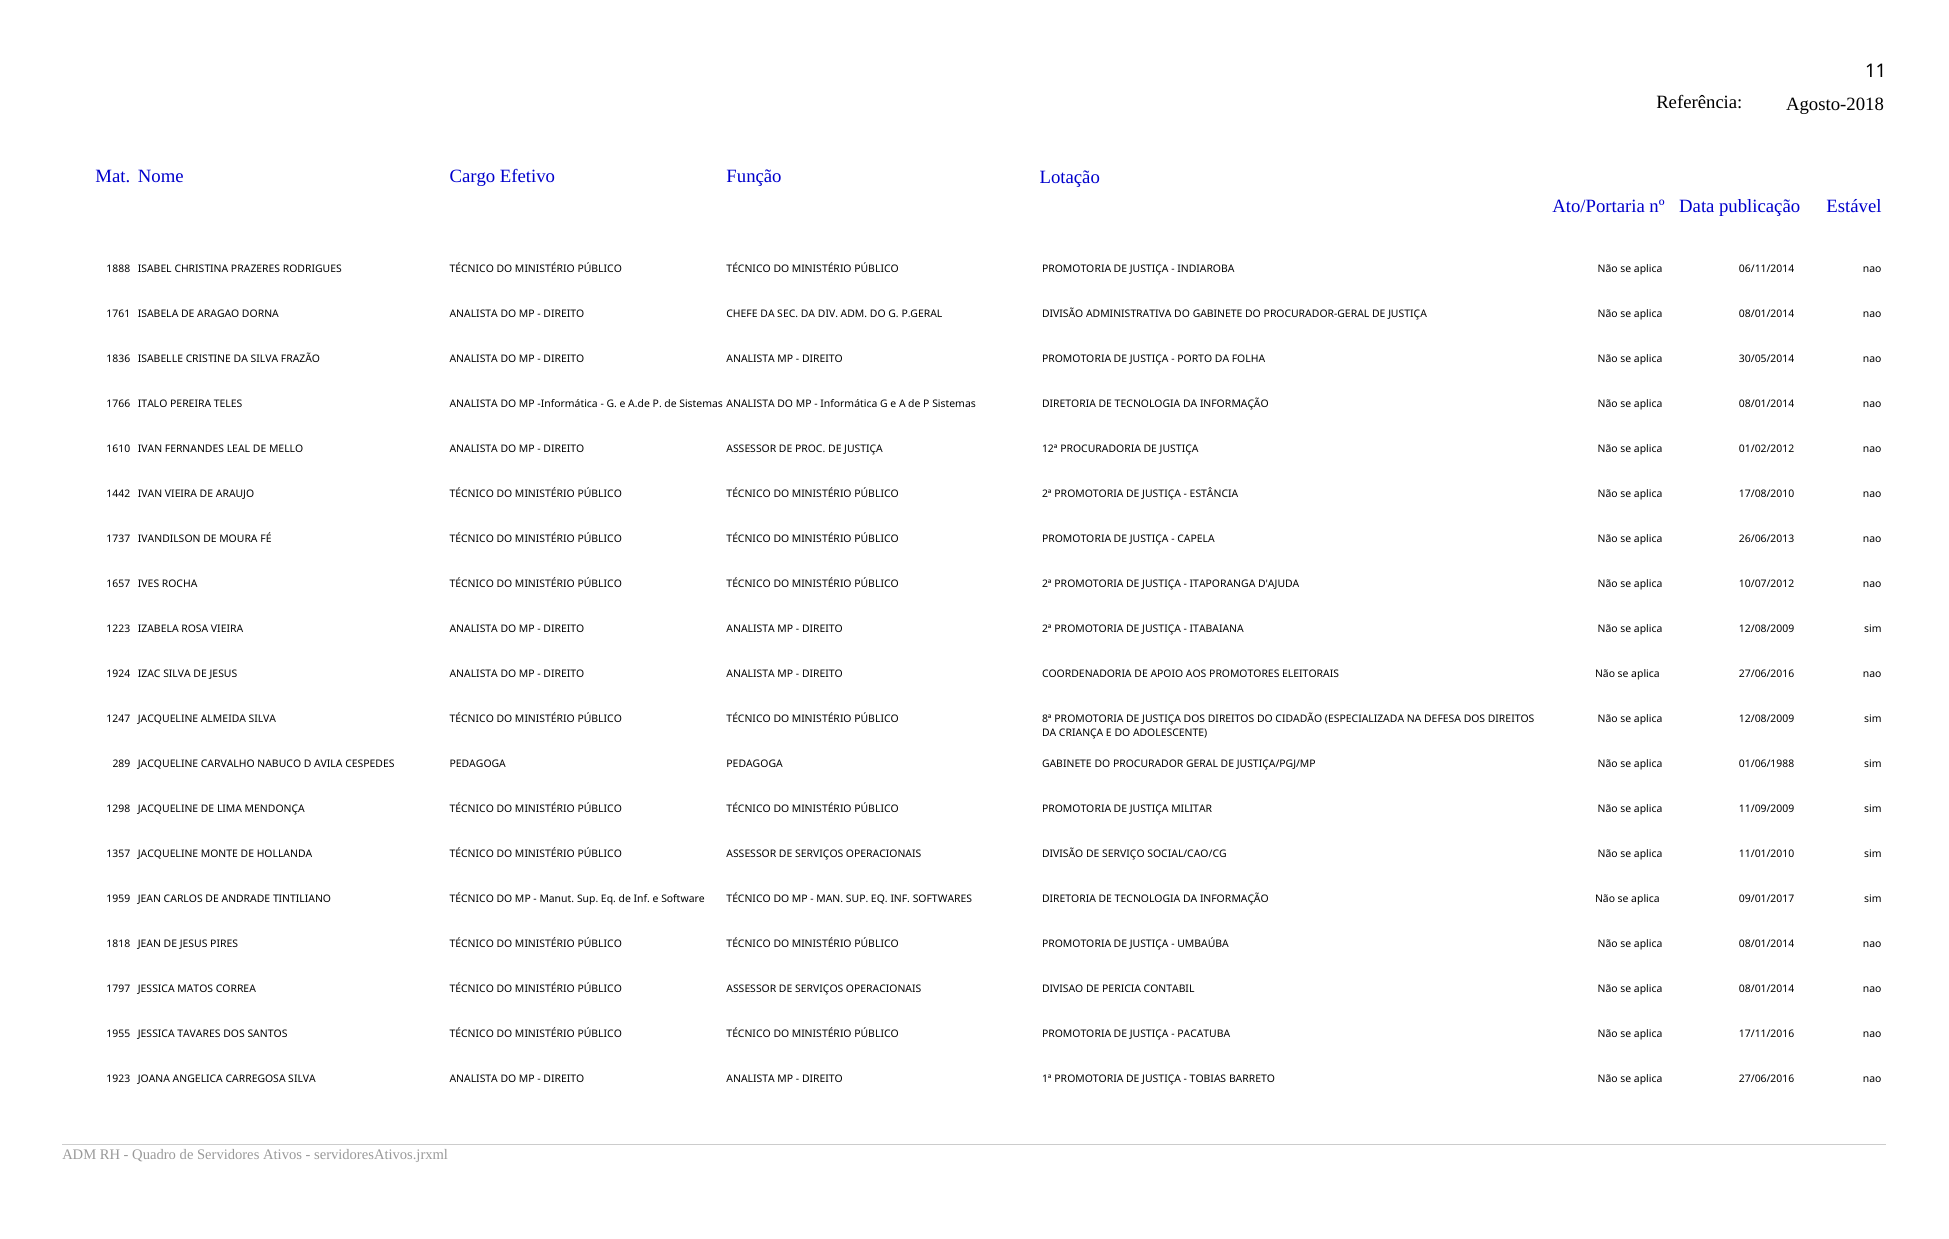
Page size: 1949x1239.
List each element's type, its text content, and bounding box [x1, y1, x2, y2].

table_cell [130, 486, 138, 531]
table_cell [1881, 351, 1948, 396]
table_cell [0, 891, 68, 936]
table_cell 12/08/2009 [1662, 711, 1794, 756]
table_cell 1818 [68, 936, 130, 981]
table_cell [1881, 531, 1948, 576]
table_cell [203, 196, 449, 225]
table_cell [130, 756, 138, 801]
table_cell [443, 936, 449, 981]
table_cell [443, 801, 449, 846]
table_cell 1737 [68, 531, 130, 576]
table_cell Não se aplica [1547, 621, 1662, 666]
table_cell 17/11/2016 [1662, 1026, 1794, 1071]
table_cell JACQUELINE DE LIMA MENDONÇA [138, 801, 443, 846]
table_cell Lotação [1039, 166, 1196, 196]
table_cell [1030, 711, 1042, 756]
table_cell 26/06/2013 [1662, 531, 1794, 576]
table_cell ISABELA DE ARAGAO DORNA [138, 306, 443, 351]
table_cell [0, 981, 68, 1026]
table_cell ANALISTA MP - DIREITO [726, 351, 1030, 396]
table_cell [1538, 351, 1547, 396]
table_cell 08/01/2014 [1662, 396, 1794, 441]
table_cell [1881, 936, 1948, 981]
table_cell [0, 93, 1656, 121]
table_cell [0, 253, 1948, 261]
table_cell [130, 396, 138, 441]
table_cell [1538, 801, 1547, 846]
table_cell TÉCNICO DO MINISTÉRIO PÚBLICO [449, 711, 723, 756]
table_header Mat. [68, 165, 130, 195]
table_cell nao [1803, 666, 1881, 711]
table_cell [0, 1026, 68, 1071]
table_cell 1610 [68, 441, 130, 486]
table_cell [0, 621, 68, 666]
table_cell [1030, 531, 1042, 576]
table_cell [443, 891, 449, 936]
table_cell [0, 756, 68, 801]
table_cell 11 [1731, 57, 1886, 84]
table_cell [0, 1144, 62, 1168]
table_cell [1881, 846, 1948, 891]
table_cell Não se aplica [1547, 1071, 1662, 1116]
table_cell TÉCNICO DO MINISTÉRIO PÚBLICO [449, 846, 723, 891]
table_cell [443, 981, 449, 1026]
table_cell TÉCNICO DO MINISTÉRIO PÚBLICO [449, 576, 723, 621]
table_cell TÉCNICO DO MINISTÉRIO PÚBLICO [449, 1026, 723, 1071]
table_cell TÉCNICO DO MINISTÉRIO PÚBLICO [726, 711, 1030, 756]
table_cell nao [1803, 936, 1881, 981]
table_cell TÉCNICO DO MINISTÉRIO PÚBLICO [449, 936, 723, 981]
table_cell IVANDILSON DE MOURA FÉ [138, 531, 443, 576]
table_cell [1030, 891, 1042, 936]
table_cell 27/06/2016 [1662, 1071, 1794, 1116]
table_cell [1794, 666, 1803, 711]
table_cell Não se aplica [1547, 981, 1662, 1026]
table_cell [1538, 936, 1547, 981]
table_cell [1884, 93, 1948, 121]
table_cell 06/11/2014 [1662, 261, 1794, 306]
table_cell [130, 936, 138, 981]
table_cell [130, 196, 138, 225]
table_cell nao [1803, 261, 1881, 306]
table_cell [1881, 261, 1948, 306]
table_cell [203, 166, 449, 195]
table_cell [1881, 1071, 1948, 1116]
table_cell [0, 441, 68, 486]
table_cell [726, 195, 803, 225]
table_cell [443, 621, 449, 666]
table_cell [0, 846, 68, 891]
table_cell [1794, 936, 1803, 981]
table_cell [0, 936, 68, 981]
table_cell Não se aplica [1547, 306, 1662, 351]
table_cell [1794, 1026, 1803, 1071]
table_cell [1030, 621, 1042, 666]
table_cell 289 [68, 756, 130, 801]
table_cell TÉCNICO DO MINISTÉRIO PÚBLICO [726, 486, 1030, 531]
table_cell JOANA ANGELICA CARREGOSA SILVA [138, 1071, 443, 1116]
table_cell [1030, 846, 1042, 891]
table_cell 17/08/2010 [1662, 486, 1794, 531]
table_header Função [726, 165, 803, 195]
table_cell 1797 [68, 981, 130, 1026]
table_cell JEAN CARLOS DE ANDRADE TINTILIANO [138, 891, 443, 936]
table_cell ANALISTA DO MP - DIREITO [449, 621, 723, 666]
table_cell Não se aplica [1547, 531, 1662, 576]
table_cell Não se aplica [1547, 351, 1662, 396]
table_cell DIRETORIA DE TECNOLOGIA DA INFORMAÇÃO [1042, 396, 1538, 441]
table_cell Não se aplica [1547, 891, 1662, 936]
table_cell 2ª PROMOTORIA DE JUSTIÇA - ITAPORANGA D'AJUDA [1042, 576, 1538, 621]
table_cell TÉCNICO DO MINISTÉRIO PÚBLICO [726, 801, 1030, 846]
table_cell [1538, 441, 1547, 486]
table_cell Agosto-2018 [1756, 93, 1884, 121]
table_cell 09/01/2017 [1662, 891, 1794, 936]
table_cell 1247 [68, 711, 130, 756]
table_cell [443, 711, 449, 756]
table_cell [138, 195, 203, 225]
table_cell IZAC SILVA DE JESUS [138, 666, 443, 711]
table_cell sim [1803, 891, 1881, 936]
table_cell [1881, 981, 1948, 1026]
table_cell [1030, 981, 1042, 1026]
table_cell [130, 711, 138, 756]
table_cell [1881, 196, 1948, 225]
table_cell [0, 801, 68, 846]
table_header Nome [138, 165, 203, 195]
table_cell 1298 [68, 801, 130, 846]
table_cell IZABELA ROSA VIEIRA [138, 621, 443, 666]
table_cell [1794, 891, 1803, 936]
table_cell [130, 621, 138, 666]
table_cell CHEFE DA SEC. DA DIV. ADM. DO G. P.GERAL [726, 306, 1030, 351]
table_cell [0, 1071, 68, 1116]
table_cell [1794, 306, 1803, 351]
table_cell JEAN DE JESUS PIRES [138, 936, 443, 981]
table_cell 1357 [68, 846, 130, 891]
table_cell TÉCNICO DO MINISTÉRIO PÚBLICO [449, 981, 723, 1026]
table_cell Não se aplica [1547, 261, 1662, 306]
table_cell [130, 351, 138, 396]
table_cell Não se aplica [1547, 936, 1662, 981]
table_cell [0, 57, 1731, 84]
table_cell [0, 351, 68, 396]
table_header Cargo Efetivo [449, 165, 684, 195]
table_cell TÉCNICO DO MP - Manut. Sup. Eq. de Inf. e Software [449, 891, 723, 936]
table_cell [1030, 441, 1042, 486]
table_cell PEDAGOGA [726, 756, 1030, 801]
table_cell 1924 [68, 666, 130, 711]
table_cell [0, 244, 1948, 253]
table_cell [0, 486, 68, 531]
table_cell 11/01/2010 [1662, 846, 1794, 891]
table_cell ISABEL CHRISTINA PRAZERES RODRIGUES [138, 261, 443, 306]
table_cell [803, 166, 1039, 195]
table_cell [1881, 486, 1948, 531]
table_cell [1794, 576, 1803, 621]
table_cell [449, 195, 684, 225]
table_cell [1881, 666, 1948, 711]
table_cell 08/01/2014 [1662, 981, 1794, 1026]
table_cell [443, 486, 449, 531]
table_cell Não se aplica [1547, 711, 1662, 756]
table_cell [1538, 576, 1547, 621]
table_cell ANALISTA DO MP - Informática G e A de P Sistemas [726, 396, 1030, 441]
table_cell [1196, 196, 1529, 225]
table_cell ASSESSOR DE SERVIÇOS OPERACIONAIS [726, 981, 1030, 1026]
table_cell [443, 531, 449, 576]
table_cell [1030, 1071, 1042, 1116]
table_cell [1030, 1026, 1042, 1071]
table_cell [1538, 621, 1547, 666]
table_cell [1881, 576, 1948, 621]
table_header [1803, 165, 1881, 195]
table_cell [1881, 756, 1948, 801]
table_cell Referência: [1656, 91, 1754, 123]
table_cell [1794, 531, 1803, 576]
table_cell ANALISTA DO MP - DIREITO [449, 441, 723, 486]
table_cell [443, 441, 449, 486]
table_cell nao [1803, 486, 1881, 531]
table_cell IVAN FERNANDES LEAL DE MELLO [138, 441, 443, 486]
table_cell [1881, 166, 1948, 195]
table_cell [0, 666, 68, 711]
table_cell 8ª PROMOTORIA DE JUSTIÇA DOS DIREITOS DO CIDADÃO (ESPECIALIZADA NA DEFESA DOS DIREITOS DA CRIANÇA E DO ADOLESCENTE) [1042, 711, 1538, 756]
table_cell [1538, 756, 1547, 801]
table_cell TÉCNICO DO MP - MAN. SUP. EQ. INF. SOFTWARES [726, 891, 1030, 936]
table_cell [1538, 666, 1547, 711]
table_cell [0, 123, 1948, 163]
table_cell sim [1803, 711, 1881, 756]
table_cell [1030, 351, 1042, 396]
table_cell nao [1803, 576, 1881, 621]
table_cell [684, 196, 726, 225]
table_cell sim [1803, 621, 1881, 666]
table_cell ANALISTA DO MP - DIREITO [449, 1071, 723, 1116]
table_cell [1881, 396, 1948, 441]
table_cell [1030, 396, 1042, 441]
table_cell 1657 [68, 576, 130, 621]
table_cell [130, 166, 138, 195]
table_cell PROMOTORIA DE JUSTIÇA - PACATUBA [1042, 1026, 1538, 1071]
table_cell [0, 1116, 1948, 1144]
table_cell [68, 195, 130, 225]
table_cell JACQUELINE MONTE DE HOLLANDA [138, 846, 443, 891]
table_cell [1886, 57, 1948, 84]
table_cell 08/01/2014 [1662, 936, 1794, 981]
table_cell JACQUELINE CARVALHO NABUCO D AVILA CESPEDES [138, 756, 443, 801]
table_cell [130, 1026, 138, 1071]
table_cell ASSESSOR DE SERVIÇOS OPERACIONAIS [726, 846, 1030, 891]
table_cell [0, 85, 1948, 91]
table_cell TÉCNICO DO MINISTÉRIO PÚBLICO [726, 936, 1030, 981]
table_cell Não se aplica [1547, 441, 1662, 486]
table_cell [1794, 486, 1803, 531]
table_cell ANALISTA DO MP - DIREITO [449, 351, 723, 396]
table_cell [130, 846, 138, 891]
table_cell [684, 166, 726, 195]
table_cell [1030, 801, 1042, 846]
table_cell [1538, 306, 1547, 351]
table_cell [1538, 261, 1547, 306]
table_cell [1538, 846, 1547, 891]
table_cell 1223 [68, 621, 130, 666]
table_cell 1923 [68, 1071, 130, 1116]
table_cell [130, 441, 138, 486]
table_cell 08/01/2014 [1662, 306, 1794, 351]
table_cell 1442 [68, 486, 130, 531]
table_cell Data publicação [1665, 195, 1800, 225]
table_cell [1794, 756, 1803, 801]
table_cell [1794, 981, 1803, 1026]
table_cell [443, 261, 449, 306]
table_cell sim [1803, 801, 1881, 846]
table_cell PROMOTORIA DE JUSTIÇA - CAPELA [1042, 531, 1538, 576]
table_header [1665, 165, 1800, 195]
table_cell sim [1803, 846, 1881, 891]
table_cell TÉCNICO DO MINISTÉRIO PÚBLICO [726, 261, 1030, 306]
table_cell [1039, 196, 1196, 225]
table_cell nao [1803, 306, 1881, 351]
table_cell 1959 [68, 891, 130, 936]
table_cell GABINETE DO PROCURADOR GERAL DE JUSTIÇA/PGJ/MP [1042, 756, 1538, 801]
table_cell 10/07/2012 [1662, 576, 1794, 621]
table_cell ADM RH - Quadro de Servidores Ativos - servidoresAtivos.jrxml [62, 1145, 1886, 1168]
table_cell Não se aplica [1547, 846, 1662, 891]
table_cell [130, 576, 138, 621]
table_cell ANALISTA DO MP - DIREITO [449, 666, 723, 711]
table_cell [0, 225, 1948, 244]
table_cell Não se aplica [1547, 801, 1662, 846]
table_header [0, 0, 1948, 57]
table_cell [1886, 1144, 1948, 1168]
table_cell JACQUELINE ALMEIDA SILVA [138, 711, 443, 756]
table_cell ITALO PEREIRA TELES [138, 396, 443, 441]
table_cell Não se aplica [1547, 1026, 1662, 1071]
table_cell [443, 846, 449, 891]
table_cell [1881, 441, 1948, 486]
table_cell [130, 306, 138, 351]
table_cell [1794, 261, 1803, 306]
table_cell [1881, 1026, 1948, 1071]
table_cell [443, 1071, 449, 1116]
table_cell [1196, 166, 1529, 195]
table_cell TÉCNICO DO MINISTÉRIO PÚBLICO [449, 531, 723, 576]
table_cell [1881, 621, 1948, 666]
table_cell [0, 576, 68, 621]
table_cell nao [1803, 1026, 1881, 1071]
table_cell PROMOTORIA DE JUSTIÇA - PORTO DA FOLHA [1042, 351, 1538, 396]
table_cell Não se aplica [1547, 756, 1662, 801]
table_cell [0, 531, 68, 576]
table_header [1529, 165, 1664, 195]
table_cell [0, 396, 68, 441]
table_cell [1030, 936, 1042, 981]
table_cell [130, 261, 138, 306]
table_cell [1794, 351, 1803, 396]
table_cell [1030, 306, 1042, 351]
table_cell [130, 801, 138, 846]
table_cell 1888 [68, 261, 130, 306]
table_cell ANALISTA MP - DIREITO [726, 621, 1030, 666]
table_cell [1030, 666, 1042, 711]
table_cell ANALISTA MP - DIREITO [726, 1071, 1030, 1116]
table_cell ANALISTA DO MP - DIREITO [449, 306, 723, 351]
table_cell 30/05/2014 [1662, 351, 1794, 396]
table_cell [0, 166, 68, 195]
table_cell PROMOTORIA DE JUSTIÇA - INDIAROBA [1042, 261, 1538, 306]
table_cell TÉCNICO DO MINISTÉRIO PÚBLICO [449, 261, 723, 306]
table_cell [1881, 891, 1948, 936]
table_cell [443, 351, 449, 396]
table_cell [0, 711, 68, 756]
table_cell 01/02/2012 [1662, 441, 1794, 486]
table_cell [1030, 261, 1042, 306]
table_cell TÉCNICO DO MINISTÉRIO PÚBLICO [726, 576, 1030, 621]
table_cell ANALISTA MP - DIREITO [726, 666, 1030, 711]
table_cell [1794, 711, 1803, 756]
table_cell [443, 1026, 449, 1071]
table_cell JESSICA TAVARES DOS SANTOS [138, 1026, 443, 1071]
table_cell [1538, 396, 1547, 441]
table_cell COORDENADORIA DE APOIO AOS PROMOTORES ELEITORAIS [1042, 666, 1538, 711]
table_cell TÉCNICO DO MINISTÉRIO PÚBLICO [726, 1026, 1030, 1071]
table_cell [1538, 1026, 1547, 1071]
table_cell [443, 666, 449, 711]
table_cell 01/06/1988 [1662, 756, 1794, 801]
table_cell [1794, 846, 1803, 891]
table_cell Ato/Portaria nº [1529, 195, 1664, 225]
table_cell DIVISÃO ADMINISTRATIVA DO GABINETE DO PROCURADOR-GERAL DE JUSTIÇA [1042, 306, 1538, 351]
table_cell 1761 [68, 306, 130, 351]
table_cell Não se aplica [1547, 666, 1662, 711]
table_cell [130, 1071, 138, 1116]
table_cell [1538, 981, 1547, 1026]
table_cell [1881, 711, 1948, 756]
table_cell TÉCNICO DO MINISTÉRIO PÚBLICO [449, 486, 723, 531]
table_cell Estável [1803, 195, 1881, 225]
table_cell [1794, 396, 1803, 441]
table_cell nao [1803, 1071, 1881, 1116]
table_cell [443, 756, 449, 801]
table_cell [1538, 1071, 1547, 1116]
table_cell nao [1803, 981, 1881, 1026]
table_cell 1ª PROMOTORIA DE JUSTIÇA - TOBIAS BARRETO [1042, 1071, 1538, 1116]
table_cell [1030, 576, 1042, 621]
table_cell PEDAGOGA [449, 756, 723, 801]
table_cell DIVISÃO DE SERVIÇO SOCIAL/CAO/CG [1042, 846, 1538, 891]
table_cell 2ª PROMOTORIA DE JUSTIÇA - ITABAIANA [1042, 621, 1538, 666]
table_cell [803, 196, 1039, 225]
table_cell [443, 576, 449, 621]
table_cell nao [1803, 441, 1881, 486]
table_cell [130, 531, 138, 576]
table_cell DIVISAO DE PERICIA CONTABIL [1042, 981, 1538, 1026]
table_cell [1538, 711, 1547, 756]
table_cell [0, 261, 68, 306]
table_cell TÉCNICO DO MINISTÉRIO PÚBLICO [726, 531, 1030, 576]
table_cell IVES ROCHA [138, 576, 443, 621]
table_cell [0, 306, 68, 351]
table_cell 2ª PROMOTORIA DE JUSTIÇA - ESTÂNCIA [1042, 486, 1538, 531]
table_cell 11/09/2009 [1662, 801, 1794, 846]
table_cell [130, 981, 138, 1026]
table_cell 12/08/2009 [1662, 621, 1794, 666]
table_cell 1955 [68, 1026, 130, 1071]
table_cell 1766 [68, 396, 130, 441]
table_cell [443, 306, 449, 351]
table_cell [1881, 801, 1948, 846]
table_cell nao [1803, 351, 1881, 396]
table_cell [443, 396, 449, 441]
table_cell ASSESSOR DE PROC. DE JUSTIÇA [726, 441, 1030, 486]
table_cell [1538, 531, 1547, 576]
table_cell [130, 891, 138, 936]
table_cell [1794, 621, 1803, 666]
table_cell 27/06/2016 [1662, 666, 1794, 711]
table_cell PROMOTORIA DE JUSTIÇA MILITAR [1042, 801, 1538, 846]
table_cell 12ª PROCURADORIA DE JUSTIÇA [1042, 441, 1538, 486]
table_cell [130, 666, 138, 711]
table_cell [1794, 801, 1803, 846]
table_cell TÉCNICO DO MINISTÉRIO PÚBLICO [449, 801, 723, 846]
table_cell JESSICA MATOS CORREA [138, 981, 443, 1026]
table_cell ISABELLE CRISTINE DA SILVA FRAZÃO [138, 351, 443, 396]
table_cell [1030, 756, 1042, 801]
table_cell Não se aplica [1547, 396, 1662, 441]
table_cell [1538, 891, 1547, 936]
table_cell ANALISTA DO MP -Informática - G. e A.de P. de Sistemas [449, 396, 723, 441]
table_cell [1794, 441, 1803, 486]
table_cell nao [1803, 396, 1881, 441]
table_cell 1836 [68, 351, 130, 396]
table_cell Não se aplica [1547, 576, 1662, 621]
table_cell [1538, 486, 1547, 531]
table_cell [1030, 486, 1042, 531]
table_cell [0, 196, 68, 225]
table_cell sim [1803, 756, 1881, 801]
table_cell [1881, 306, 1948, 351]
table_cell IVAN VIEIRA DE ARAUJO [138, 486, 443, 531]
table_cell PROMOTORIA DE JUSTIÇA - UMBAÚBA [1042, 936, 1538, 981]
table_cell [1794, 1071, 1803, 1116]
table_cell nao [1803, 531, 1881, 576]
table_cell DIRETORIA DE TECNOLOGIA DA INFORMAÇÃO [1042, 891, 1538, 936]
table_cell Não se aplica [1547, 486, 1662, 531]
